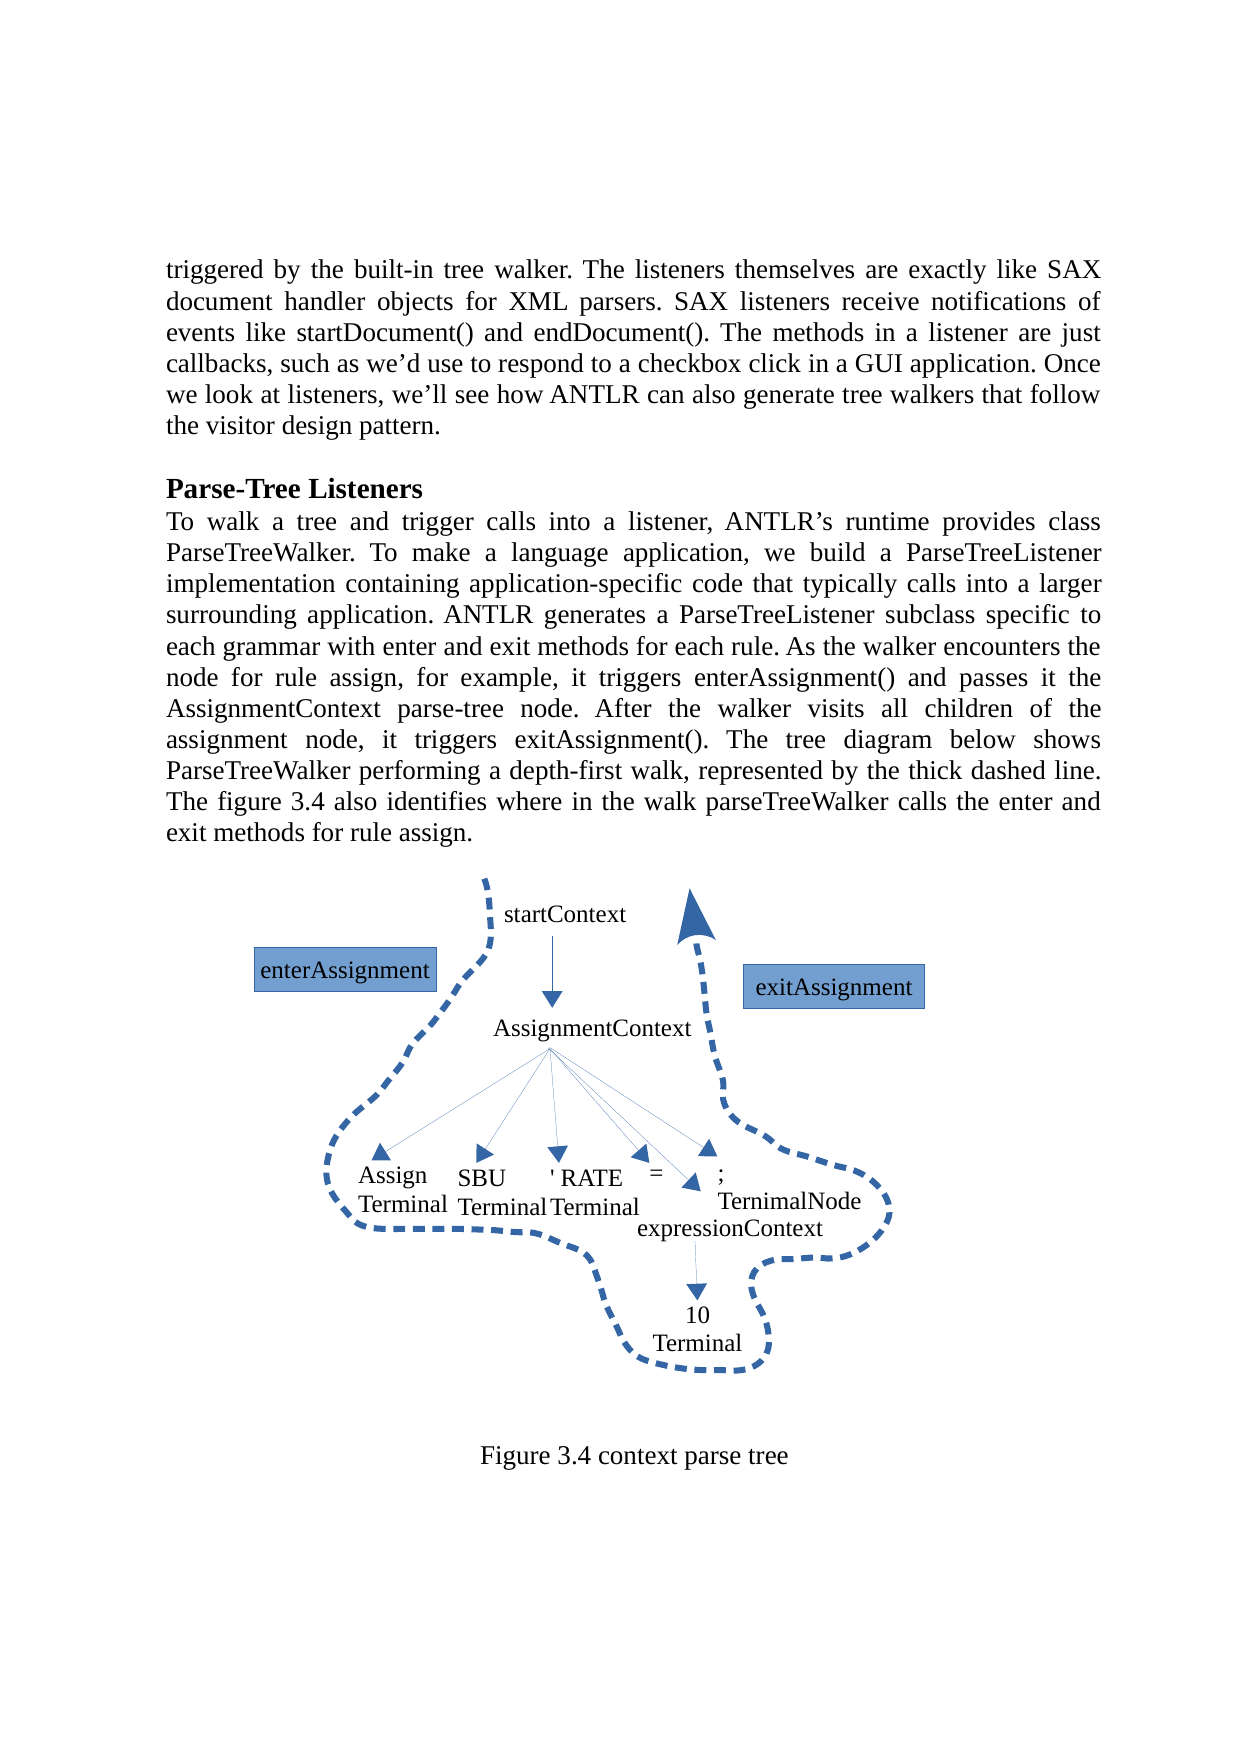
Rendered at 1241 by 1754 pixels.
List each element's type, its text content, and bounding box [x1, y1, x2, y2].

text Parse-Tree Listeners [166, 472, 1103, 505]
text To walk a tree and trigger calls into a listener, ANTLR’s runtime provides class ParseTreeWalker. To make a language application, we build a ParseTreeListener implementation containing application-specific code that typically calls into a larger surrounding application. ANTLR generates a ParseTreeListener subclass specific to each grammar with enter and exit methods for each rule. As the walker encounters the node for rule assign, for example, it triggers enterAssignment() and passes it the AssignmentContext parse-tree node. After the walker visits all children of the assignment node, it triggers exitAssignment(). The tree diagram below shows ParseTreeWalker performing a depth-first walk, represented by the thick dashed line. The figure 3.4 also identifies where in the walk parseTreeWalker calls the enter and exit methods for rule assign. [166, 505, 1103, 848]
text Figure 3.4 context parse tree [166, 1439, 1103, 1471]
text triggered by the built-in tree walker. The listeners themselves are exactly like SAX document handler objects for XML parsers. SAX listeners receive notifications of events like startDocument() and endDocument(). The methods in a listener are just callbacks, such as we’d use to respond to a checkbox click in a GUI application. Once we look at listeners, we’ll see how ANTLR can also generate tree walkers that follow the visitor design pattern. [166, 253, 1103, 440]
